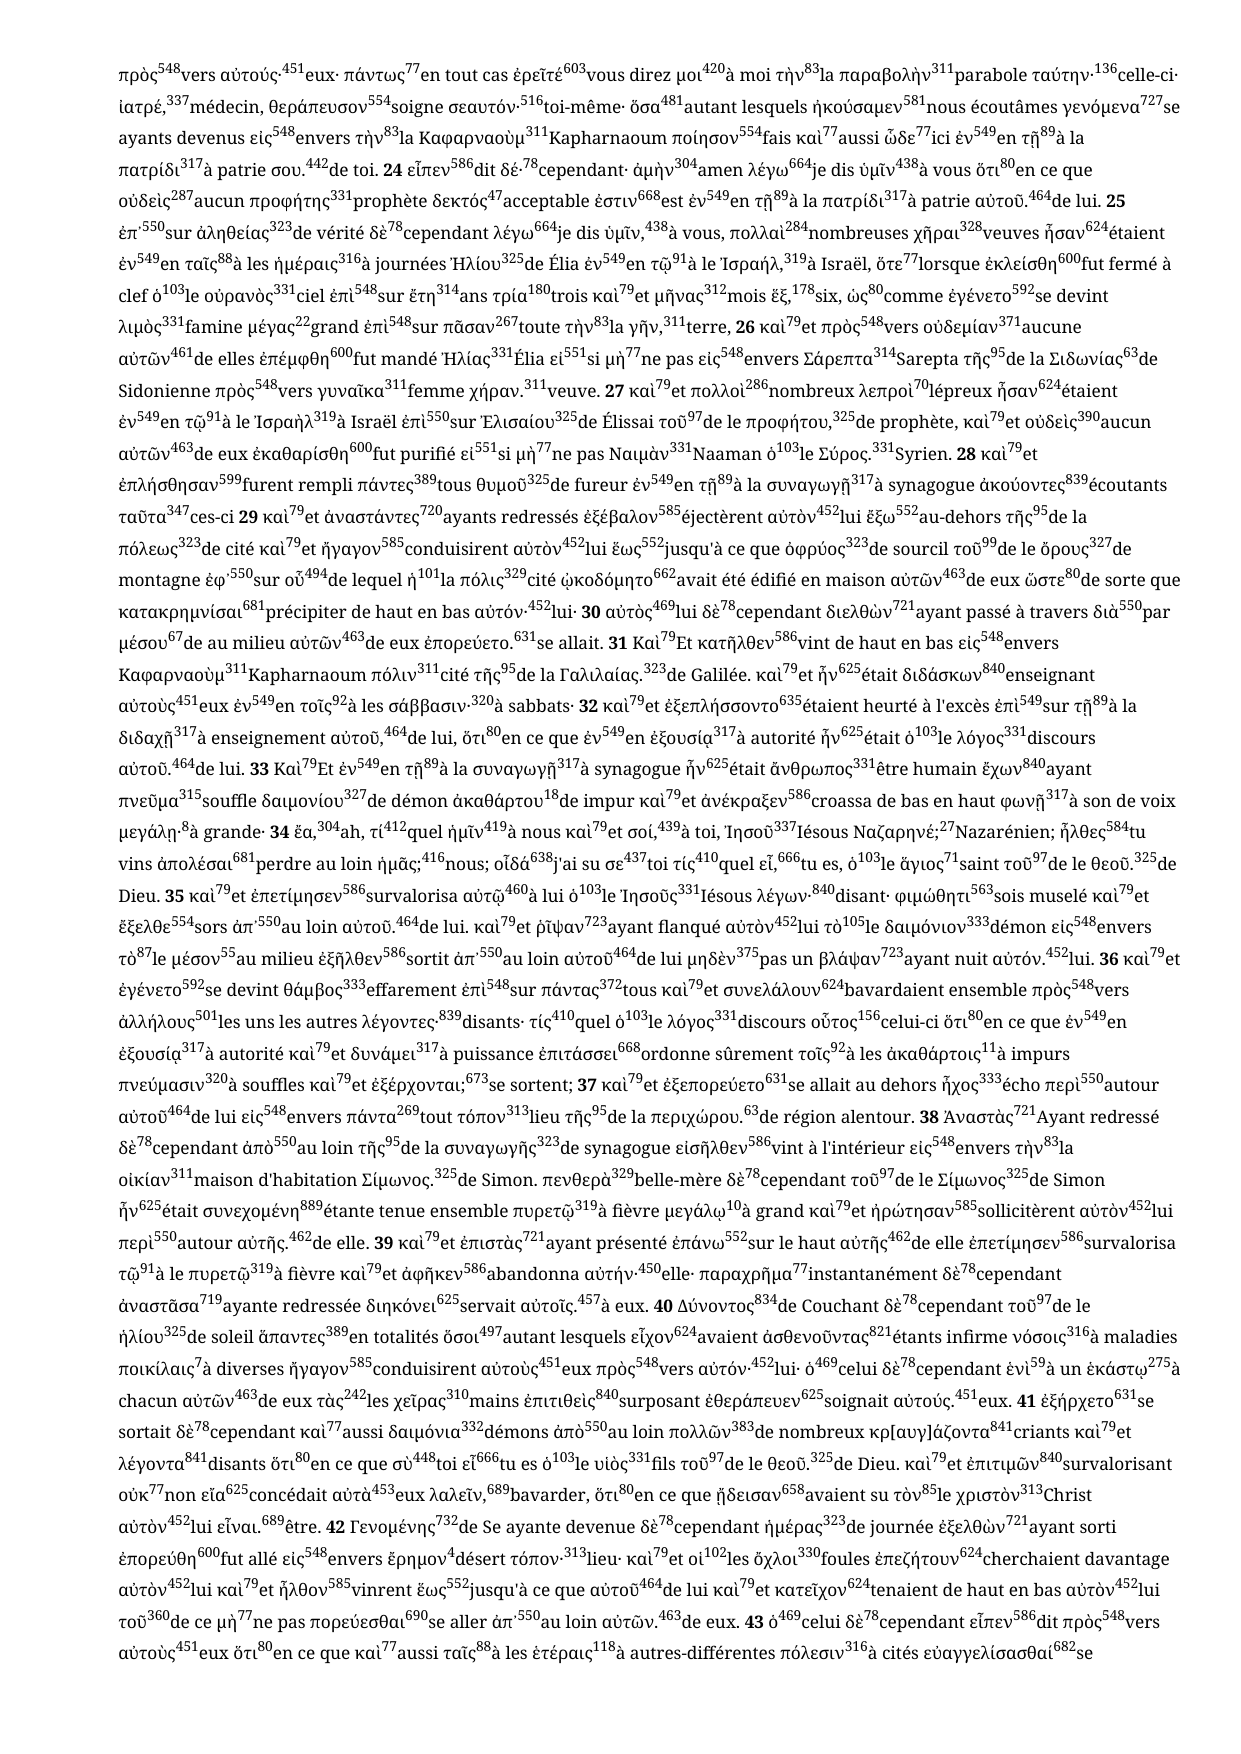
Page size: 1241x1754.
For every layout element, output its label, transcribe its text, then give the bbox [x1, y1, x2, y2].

text 1 Ἰησοῦς331Iésous δὲ78cependant πλήρης71de plénitude πνεύματος327de souffle ἁγίου18de saint ὑπέστρεψεν586retourna en arrière ἀπὸ550au loin τοῦ97de le Ἰορδάνου325de Iordane καὶ79et ἤγετο636était conduit ἐν549en τῷ93à le πνεύματι321à souffle ἐν549en τῇ89à la ἐρήμῳ57à déserte 2 ἡμέρας310journées τεσσεράκοντα176quarante πειραζόμενος891étant mis en tentation ὑπὸ550sous τοῦ97de le διαβόλου.65de diable. Καὶ79Et οὐκ77non ἔφαγεν586mangea οὐδὲν375aucun ἐν549en ταῖς88à les ἡμέραις316à journées ἐκείναις141à celles-là καὶ79et συντελεσθεισῶν751de ayantes étées achevées ensemble αὐτῶν461de elles ἐπείνασεν.586eut faim. 3 εἶπεν586dit δὲ78cependant αὐτῷ458à lui ὁ103le διάβολος·71diable· εἰ80si υἱὸς331fils εἶ666tu es τοῦ97de le θεοῦ,325de Dieu, εἰπὲ554dis τῷ91à le λίθῳ319à pierre τούτῳ144à celui-ci ἵνα80afin que γένηται905que se devienne ἄρτος.331pain. 4 καὶ79et ἀπεκρίθη600fut répondu πρὸς548vers αὐτὸν452lui ὁ103le Ἰησοῦς·331Iésous· γέγραπται654a été graphé ὅτι80en ce que οὐκ77non ἐπ᾽549sur ἄρτῳ319à pain μόνῳ121à seul ζήσεται612se vivra ὁ103le ἄνθρωπος.331être humain. 5 Καὶ79Et ἀναγαγὼν721ayant conduit de bas en haut αὐτὸν452lui ἔδειξεν586montra αὐτῷ458à lui πάσας266toutes τὰς82les βασιλείας310royautés τῆς95de la οἰκουμένης323de écoumène ἐν549en στιγμῇ317à point d'instant χρόνου325de temps 6 καὶ79et εἶπεν586dit αὐτῷ458à lui ὁ103le διάβολος·71diable· σοὶ439à toi δώσω602je donnerai τὴν83la ἐξουσίαν311autorité ταύτην136celle-ci ἅπασαν267en totalité καὶ79et τὴν83la δόξαν311gloire αὐτῶν,461de elles, ὅτι80en ce que ἐμοὶ420à moi παραδέδοται654a été livré καὶ79et ᾧ486à lequel ἐὰν340si le cas échéant θέλω917que je veuille δίδωμι664je donne αὐτήν·450elle· 7 σὺ448toi οὖν79donc ἐὰν80si le cas échéant προσκυνήσῃς897que tu prosternes vers ἐνώπιον552en devant ἐμοῦ,424de moi, ἔσται612se sera σοῦ442de toi πᾶσα.388toute. 8 καὶ79et ἀποκριθεὶς760ayant été répondu ὁ103le Ἰησοῦς331Iésous εἶπεν586dit αὐτῷ·458à lui· γέγραπται·654a été graphé· κύριον313Maître τὸν85le θεόν313Dieu σου442de toi προσκυνήσεις604tu prosterneras vers καὶ79et αὐτῷ458à lui μόνῳ121à seul λατρεύσεις.604tu adoreras. 9 Ἤγαγεν586Conduisit δὲ78cependant αὐτὸν452lui εἰς548envers Ἰερουσαλὴμ311Ierousalem καὶ79et ἔστησεν586dressa ἐπὶ548sur τὸ87le πτερύγιον315pinacle τοῦ99de le ἱεροῦ327de sanctuaire καὶ79et εἶπεν586dit αὐτῷ·458à lui· εἰ80si υἱὸς331fils εἶ666tu es τοῦ97de le θεοῦ,325de Dieu, βάλε554jette σεαυτὸν516toi-même ἐντεῦθεν77d'ici κάτω·77vers le bas· 10 γέγραπται654a été graphé γὰρ79car ὅτι80en ce que τοῖς90à les ἀγγέλοις318à messagers αὐτοῦ464de lui ἐντελεῖται612se commandera περὶ550autour σοῦ442de toi τοῦ360de ce διαφυλάξαι681gardienner soigneusement σε437toi 11 καὶ79et ὅτι80en ce que ἐπὶ550sur χειρῶν322de mains ἀροῦσίν605lèveront σε,437toi, μήποτε80de peur que προσκόψῃς897que tu achoppes πρὸς548vers λίθον313pierre τὸν85le πόδα313pied σου.442de toi. 12 καὶ79et ἀποκριθεὶς760ayant été répondu εἶπεν586dit αὐτῷ458à lui ὁ103le Ἰησοῦς331Iésous ὅτι80en ce que εἴρηται·654a été dit· οὐκ77non ἐκπειράσεις604tu mettras en tentation à l'excès κύριον313Maître τὸν85le θεόν313Dieu σου.442de toi. 13 Καὶ79Et συντελέσας721ayant achevé ensemble πάντα269tout πειρασμὸν313tentation ὁ103le διάβολος71diable ἀπέστη586dressa au loin ἀπ᾽550au loin αὐτοῦ464de lui ἄχρι552jusqu'à l'extrémité καιροῦ.325de moment. 14 Καὶ79Et ὑπέστρεψεν586retourna en arrière ὁ103le Ἰησοῦς331Iésous ἐν549en τῇ89à la δυνάμει317à puissance τοῦ99de le πνεύματος327de souffle εἰς548envers τὴν83la Γαλιλαίαν.311Galilée. καὶ79et φήμη329rumeur ἐξῆλθεν586sortit καθ᾽550contre ὅλης279de toute entière τῆς95de la περιχώρου63de région alentour περὶ550autour αὐτοῦ.464de lui. 15 καὶ79et αὐτὸς469lui ἐδίδασκεν625enseignait ἐν549en ταῖς88à les συναγωγαῖς316à synagogues αὐτῶν463de eux δοξαζόμενος891étant glorifié ὑπὸ550sous πάντων.383de tous. 16 Καὶ79Et ἦλθεν586vint εἰς548envers Ναζαρά,311Nazara, οὗ77où ἦν625était τεθραμμένος,813ayant été nourri, καὶ79et εἰσῆλθεν586vint à l'intérieur κατὰ548selon τὸ348ce εἰωθὸς772ayant habitué αὐτῷ458à lui ἐν549en τῇ89à la ἡμέρᾳ317à journée τῶν98de les σαββάτων326de sabbats εἰς548envers τὴν83la συναγωγὴν311synagogue καὶ79et ἀνέστη586redressa ἀναγνῶναι.681prendre connaissance. 17 καὶ79et ἐπεδόθη600fut donné de surcroît αὐτῷ458à lui βιβλίον333papier de bible τοῦ97de le προφήτου325de prophète Ἠσαΐου325de Ésaïa καὶ79et ἀναπτύξας721ayant déplié τὸ87le βιβλίον315papier de bible εὗρεν586trouva τὸν85le τόπον313lieu οὗ77où ἦν625était γεγραμμένον·815ayant été graphé· 18 πνεῦμα333souffle κυρίου325de Maître ἐπ᾽548sur ἐμὲ417moi οὗ494de lequel εἵνεκεν552à cause ἔχρισέν586oignit με417moi εὐαγγελίσασθαι682se évangéliser πτωχοῖς,58à pauvres, ἀπέσταλκέν642a envoyé με,417moi, κηρύξαι681annoncer αἰχμαλώτοις318à captifs ἄφεσιν311abandon καὶ79et τυφλοῖς58à aveugles ἀνάβλεψιν,311vision de bas en haut, ἀποστεῖλαι681envoyer τεθραυσμένους795ayants étés brisés ἐν549en ἀφέσει,317à abandon, 19 κηρύξαι681annoncer ἐνιαυτὸν313année κυρίου325de Maître δεκτόν.53acceptable. 20 καὶ79et πτύξας721ayant plié τὸ87le βιβλίον315papier de bible ἀποδοὺς721ayant redonné τῷ91à le ὑπηρέτῃ319à ministre ἐκάθισεν·586assit· καὶ79et πάντων383de tous οἱ102les ὀφθαλμοὶ330yeux ἐν549en τῇ89à la συναγωγῇ317à synagogue ἦσαν624étaient ἀτενίζοντες839regardants fixement αὐτῷ.458à lui. 21 ἤρξατο592se commença δὲ78cependant λέγειν689dire πρὸς548vers αὐτοὺς451eux ὅτι80en ce que σήμερον77aujourd'hui πεπλήρωται654a été fait plénitude ἡ101la γραφὴ329graphe αὕτη154celle-ci ἐν549en τοῖς92à les ὠσὶν320à oreilles ὑμῶν.441de vous. 22 Καὶ79Et πάντες389tous ἐμαρτύρουν624témoignaient αὐτῷ458à lui καὶ79et ἐθαύμαζον624étonnaient ἐπὶ549sur τοῖς90à les λόγοις318à discours τῆς95de la χάριτος323de grâce τοῖς351à ceux ἐκπορευομένοις854à se allants au dehors ἐκ550hors τοῦ99de le στόματος327de bouche αὐτοῦ464de lui καὶ79et ἔλεγον·624disaient· οὐχὶ340non pas υἱός331fils ἐστιν668est Ἰωσὴφ325de Ioseph οὗτος;364celui-ci; 23 καὶ79et εἶπεν586dit πρὸς548vers αὐτούς·451eux· πάντως77en tout cas ἐρεῖτέ603vous direz μοι420à moi τὴν83la παραβολὴν311parabole ταύτην·136celle-ci· ἰατρέ,337médecin, θεράπευσον554soigne σεαυτόν·516toi-même· ὅσα481autant lesquels ἠκούσαμεν581nous écoutâmes γενόμενα727se ayants devenus εἰς548envers τὴν83la Καφαρναοὺμ311Kapharnaoum ποίησον554fais καὶ77aussi ὧδε77ici ἐν549en τῇ89à la πατρίδι317à patrie σου.442de toi. 24 εἶπεν586dit δέ·78cependant· ἀμὴν304amen λέγω664je dis ὑμῖν438à vous ὅτι80en ce que οὐδεὶς287aucun προφήτης331prophète δεκτός47acceptable ἐστιν668est ἐν549en τῇ89à la πατρίδι317à patrie αὐτοῦ.464de lui. 25 ἐπ᾽550sur ἀληθείας323de vérité δὲ78cependant λέγω664je dis ὑμῖν,438à vous, πολλαὶ284nombreuses χῆραι328veuves ἦσαν624étaient ἐν549en ταῖς88à les ἡμέραις316à journées Ἠλίου325de Élia ἐν549en τῷ91à le Ἰσραήλ,319à Israël, ὅτε77lorsque ἐκλείσθη600fut fermé à clef ὁ103le οὐρανὸς331ciel ἐπὶ548sur ἔτη314ans τρία180trois καὶ79et μῆνας312mois ἕξ,178six, ὡς80comme ἐγένετο592se devint λιμὸς331famine μέγας22grand ἐπὶ548sur πᾶσαν267toute τὴν83la γῆν,311terre, 26 καὶ79et πρὸς548vers οὐδεμίαν371aucune αὐτῶν461de elles ἐπέμφθη600fut mandé Ἠλίας331Élia εἰ551si μὴ77ne pas εἰς548envers Σάρεπτα314Sarepta τῆς95de la Σιδωνίας63de Sidonienne πρὸς548vers γυναῖκα311femme χήραν.311veuve. 27 καὶ79et πολλοὶ286nombreux λεπροὶ70lépreux ἦσαν624étaient ἐν549en τῷ91à le Ἰσραὴλ319à Israël ἐπὶ550sur Ἐλισαίου325de Élissai τοῦ97de le προφήτου,325de prophète, καὶ79et οὐδεὶς390aucun αὐτῶν463de eux ἐκαθαρίσθη600fut purifié εἰ551si μὴ77ne pas Ναιμὰν331Naaman ὁ103le Σύρος.331Syrien. 28 καὶ79et ἐπλήσθησαν599furent rempli πάντες389tous θυμοῦ325de fureur ἐν549en τῇ89à la συναγωγῇ317à synagogue ἀκούοντες839écoutants ταῦτα347ces-ci 29 καὶ79et ἀναστάντες720ayants redressés ἐξέβαλον585éjectèrent αὐτὸν452lui ἔξω552au-dehors τῆς95de la πόλεως323de cité καὶ79et ἤγαγον585conduisirent αὐτὸν452lui ἕως552jusqu'à ce que ὀφρύος323de sourcil τοῦ99de le ὄρους327de montagne ἐφ᾽550sur οὗ494de lequel ἡ101la πόλις329cité ᾠκοδόμητο662avait été édifié en maison αὐτῶν463de eux ὥστε80de sorte que κατακρημνίσαι681précipiter de haut en bas αὐτόν·452lui· 30 αὐτὸς469lui δὲ78cependant διελθὼν721ayant passé à travers διὰ550par μέσου67de au milieu αὐτῶν463de eux ἐπορεύετο.631se allait. 31 Καὶ79Et κατῆλθεν586vint de haut en bas εἰς548envers Καφαρναοὺμ311Kapharnaoum πόλιν311cité τῆς95de la Γαλιλαίας.323de Galilée. καὶ79et ἦν625était διδάσκων840enseignant αὐτοὺς451eux ἐν549en τοῖς92à les σάββασιν·320à sabbats· 32 καὶ79et ἐξεπλήσσοντο635étaient heurté à l'excès ἐπὶ549sur τῇ89à la διδαχῇ317à enseignement αὐτοῦ,464de lui, ὅτι80en ce que ἐν549en ἐξουσίᾳ317à autorité ἦν625était ὁ103le λόγος331discours αὐτοῦ.464de lui. 33 Καὶ79Et ἐν549en τῇ89à la συναγωγῇ317à synagogue ἦν625était ἄνθρωπος331être humain ἔχων840ayant πνεῦμα315souffle δαιμονίου327de démon ἀκαθάρτου18de impur καὶ79et ἀνέκραξεν586croassa de bas en haut φωνῇ317à son de voix μεγάλῃ·8à grande· 34 ἔα,304ah, τί412quel ἡμῖν419à nous καὶ79et σοί,439à toi, Ἰησοῦ337Iésous Ναζαρηνέ;27Nazarénien; ἦλθες584tu vins ἀπολέσαι681perdre au loin ἡμᾶς;416nous; οἶδά638j'ai su σε437toi τίς410quel εἶ,666tu es, ὁ103le ἅγιος71saint τοῦ97de le θεοῦ.325de Dieu. 35 καὶ79et ἐπετίμησεν586survalorisa αὐτῷ460à lui ὁ103le Ἰησοῦς331Iésous λέγων·840disant· φιμώθητι563sois muselé καὶ79et ἔξελθε554sors ἀπ᾽550au loin αὐτοῦ.464de lui. καὶ79et ῥῖψαν723ayant flanqué αὐτὸν452lui τὸ105le δαιμόνιον333démon εἰς548envers τὸ87le μέσον55au milieu ἐξῆλθεν586sortit ἀπ᾽550au loin αὐτοῦ464de lui μηδὲν375pas un βλάψαν723ayant nuit αὐτόν.452lui. 36 καὶ79et ἐγένετο592se devint θάμβος333effarement ἐπὶ548sur πάντας372tous καὶ79et συνελάλουν624bavardaient ensemble πρὸς548vers ἀλλήλους501les uns les autres λέγοντες·839disants· τίς410quel ὁ103le λόγος331discours οὗτος156celui-ci ὅτι80en ce que ἐν549en ἐξουσίᾳ317à autorité καὶ79et δυνάμει317à puissance ἐπιτάσσει668ordonne sûrement τοῖς92à les ἀκαθάρτοις11à impurs πνεύμασιν320à souffles καὶ79et ἐξέρχονται;673se sortent; 37 καὶ79et ἐξεπορεύετο631se allait au dehors ἦχος333écho περὶ550autour αὐτοῦ464de lui εἰς548envers πάντα269tout τόπον313lieu τῆς95de la περιχώρου.63de région alentour. 38 Ἀναστὰς721Ayant redressé δὲ78cependant ἀπὸ550au loin τῆς95de la συναγωγῆς323de synagogue εἰσῆλθεν586vint à l'intérieur εἰς548envers τὴν83la οἰκίαν311maison d'habitation Σίμωνος.325de Simon. πενθερὰ329belle-mère δὲ78cependant τοῦ97de le Σίμωνος325de Simon ἦν625était συνεχομένη889étante tenue ensemble πυρετῷ319à fièvre μεγάλῳ10à grand καὶ79et ἠρώτησαν585sollicitèrent αὐτὸν452lui περὶ550autour αὐτῆς.462de elle. 39 καὶ79et ἐπιστὰς721ayant présenté ἐπάνω552sur le haut αὐτῆς462de elle ἐπετίμησεν586survalorisa τῷ91à le πυρετῷ319à fièvre καὶ79et ἀφῆκεν586abandonna αὐτήν·450elle· παραχρῆμα77instantanément δὲ78cependant ἀναστᾶσα719ayante redressée διηκόνει625servait αὐτοῖς.457à eux. 40 Δύνοντος834de Couchant δὲ78cependant τοῦ97de le ἡλίου325de soleil ἅπαντες389en totalités ὅσοι497autant lesquels εἶχον624avaient ἀσθενοῦντας821étants infirme νόσοις316à maladies ποικίλαις7à diverses ἤγαγον585conduisirent αὐτοὺς451eux πρὸς548vers αὐτόν·452lui· ὁ469celui δὲ78cependant ἑνὶ59à un ἑκάστῳ275à chacun αὐτῶν463de eux τὰς242les χεῖρας310mains ἐπιτιθεὶς840surposant ἐθεράπευεν625soignait αὐτούς.451eux. 41 ἐξήρχετο631se sortait δὲ78cependant καὶ77aussi δαιμόνια332démons ἀπὸ550au loin πολλῶν383de nombreux κρ[αυγ]άζοντα841criants καὶ79et λέγοντα841disants ὅτι80en ce que σὺ448toi εἶ666tu es ὁ103le υἱὸς331fils τοῦ97de le θεοῦ.325de Dieu. καὶ79et ἐπιτιμῶν840survalorisant οὐκ77non εἴα625concédait αὐτὰ453eux λαλεῖν,689bavarder, ὅτι80en ce que ᾔδεισαν658avaient su τὸν85le χριστὸν313Christ αὐτὸν452lui εἶναι.689être. 42 Γενομένης732de Se ayante devenue δὲ78cependant ἡμέρας323de journée ἐξελθὼν721ayant sorti ἐπορεύθη600fut allé εἰς548envers ἔρημον4désert τόπον·313lieu· καὶ79et οἱ102les ὄχλοι330foules ἐπεζήτουν624cherchaient davantage αὐτὸν452lui καὶ79et ἦλθον585vinrent ἕως552jusqu'à ce que αὐτοῦ464de lui καὶ79et κατεῖχον624tenaient de haut en bas αὐτὸν452lui τοῦ360de ce μὴ77ne pas πορεύεσθαι690se aller ἀπ᾽550au loin αὐτῶν.463de eux. 43 ὁ469celui δὲ78cependant εἶπεν586dit πρὸς548vers αὐτοὺς451eux ὅτι80en ce que καὶ77aussi ταῖς88à les ἑτέραις118à autres-différentes πόλεσιν316à cités εὐαγγελίσασθαί682se évangéliser με417moi δεῖ668attache de lien τὴν83la βασιλείαν311royauté τοῦ97de le θεοῦ,325de Dieu, ὅτι80en ce que ἐπὶ548sur τοῦτο348ce-ci ἀπεστάλην.596je fus envoyé. 44 Καὶ79Et ἦν625était κηρύσσων840annonçant εἰς548envers τὰς82les συναγωγὰς310synagogues τῆς95de la Ἰουδαίας.323de Ioudaia. [118, 59, 1181, 1665]
